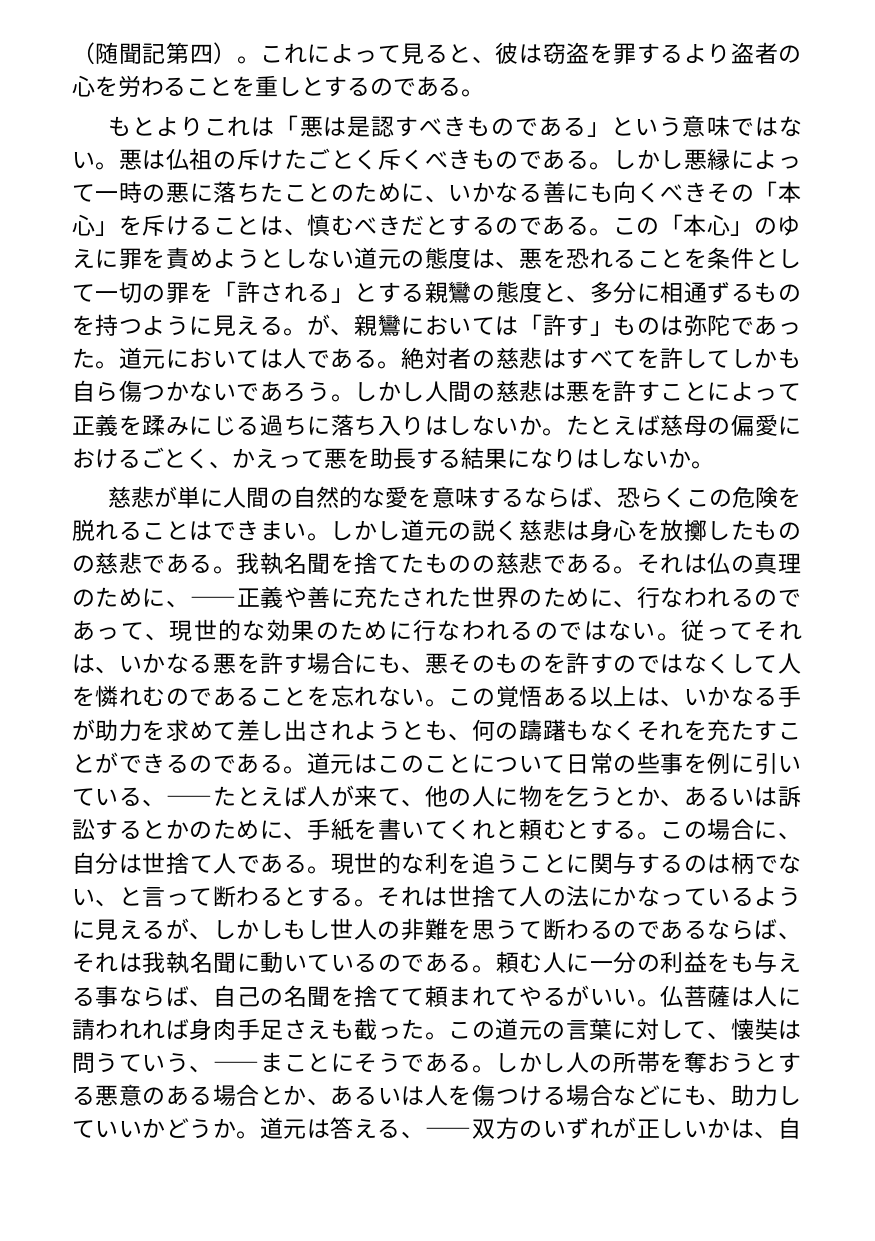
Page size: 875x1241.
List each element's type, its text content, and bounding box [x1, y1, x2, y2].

text もとよりこれは「悪は是認すべきものである」という意味ではない。悪は仏祖の斥けたごとく斥くべきものである。しかし悪縁によって一時の悪に落ちたことのために、いかなる善にも向くべきその「本心」を斥けることは、慎むべきだとするのである。この「本心」のゆえに罪を責めようとしない道元の態度は、悪を恐れることを条件として一切の罪を「許される」とする親鸞の態度と、多分に相通ずるものを持つように見える。が、親鸞においては「許す」ものは弥陀であった。道元においては人である。絶対者の慈悲はすべてを許してしかも自ら傷つかないであろう。しかし人間の慈悲は悪を許すことによって正義を蹂みにじる過ちに落ち入りはしないか。たとえば慈母の偏愛におけるごとく、かえって悪を助長する結果になりはしないか。 [72, 108, 802, 474]
text 慈悲が単に人間の自然的な愛を意味するならば、恐らくこの危険を脱れることはできまい。しかし道元の説く慈悲は身心を放擲したものの慈悲である。我執名聞を捨てたものの慈悲である。それは仏の真理のために、――正義や善に充たされた世界のために、行なわれるのであって、現世的な効果のために行なわれるのではない。従ってそれは、いかなる悪を許す場合にも、悪そのものを許すのではなくして人を憐れむのであることを忘れない。この覚悟ある以上は、いかなる手が助力を求めて差し出されようとも、何の躊躇もなくそれを充たすことができるのである。道元はこのことについて日常の些事を例に引いている、――たとえば人が来て、他の人に物を乞うとか、あるいは訴訟するとかのために、手紙を書いてくれと頼むとする。この場合に、自分は世捨て人である。現世的な利を追うことに関与するのは柄でない、と言って断わるとする。それは世捨て人の法にかなっているように見えるが、しかしもし世人の非難を思うて断わるのであるならば、それは我執名聞に動いているのである。頼む人に一分の利益をも与える事ならば、自己の名聞を捨てて頼まれてやるがいい。仏菩薩は人に請われれば身肉手足さえも截った。この道元の言葉に対して、懐奘は問うていう、――まことにそうである。しかし人の所帯を奪おうとする悪意のある場合とか、あるいは人を傷つける場合などにも、助力していいかどうか。道元は答える、――双方のいずれが正しいかは、自 [72, 480, 802, 1144]
text （随聞記第四）。これによって見ると、彼は窃盗を罪するより盗者の心を労わることを重しとするのである。 [72, 36, 802, 102]
